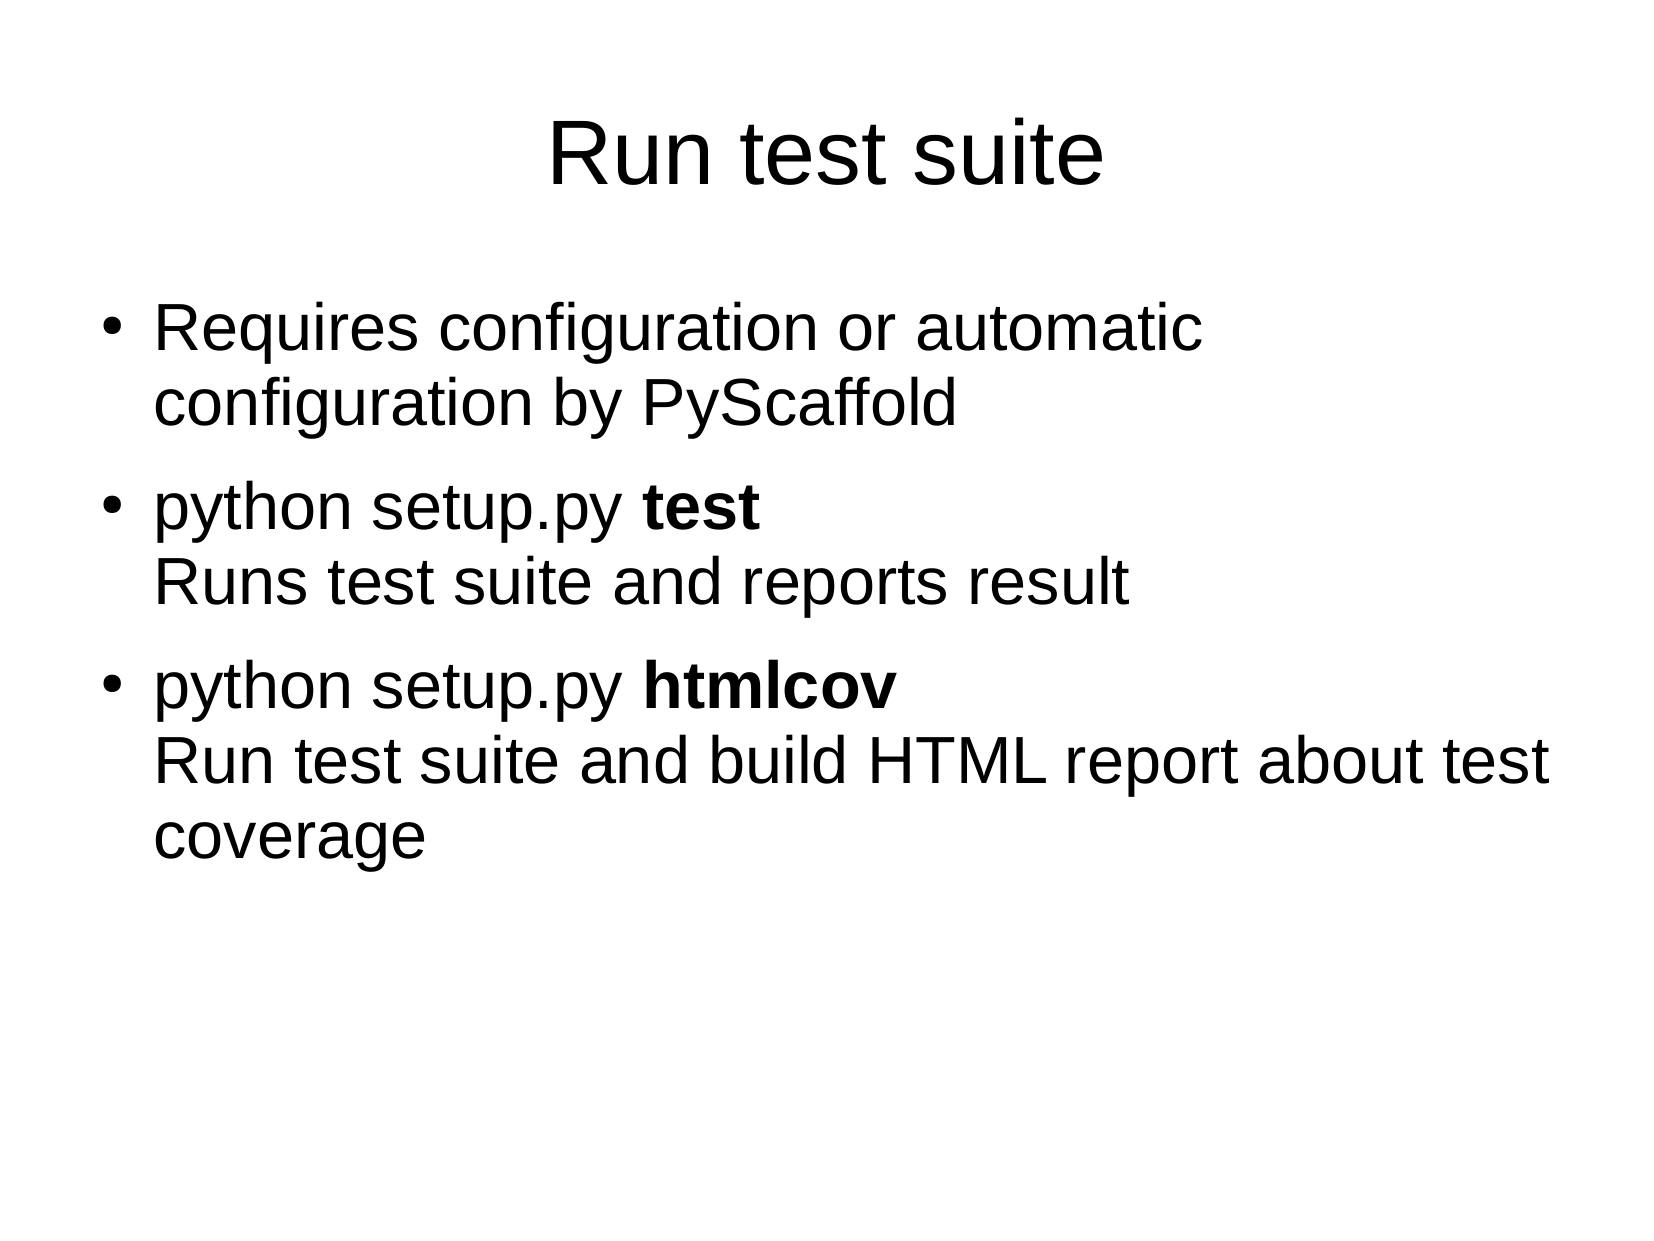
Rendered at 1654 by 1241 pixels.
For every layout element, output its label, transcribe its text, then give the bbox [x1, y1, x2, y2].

title Run test suite [82, 49, 1571, 257]
list Requires configuration or automatic configuration by PyScaffold python setup.py test Runs test suite and reports result python setup.py htmlcov Run test suite and build HTML report about test coverage [82, 290, 1571, 1010]
